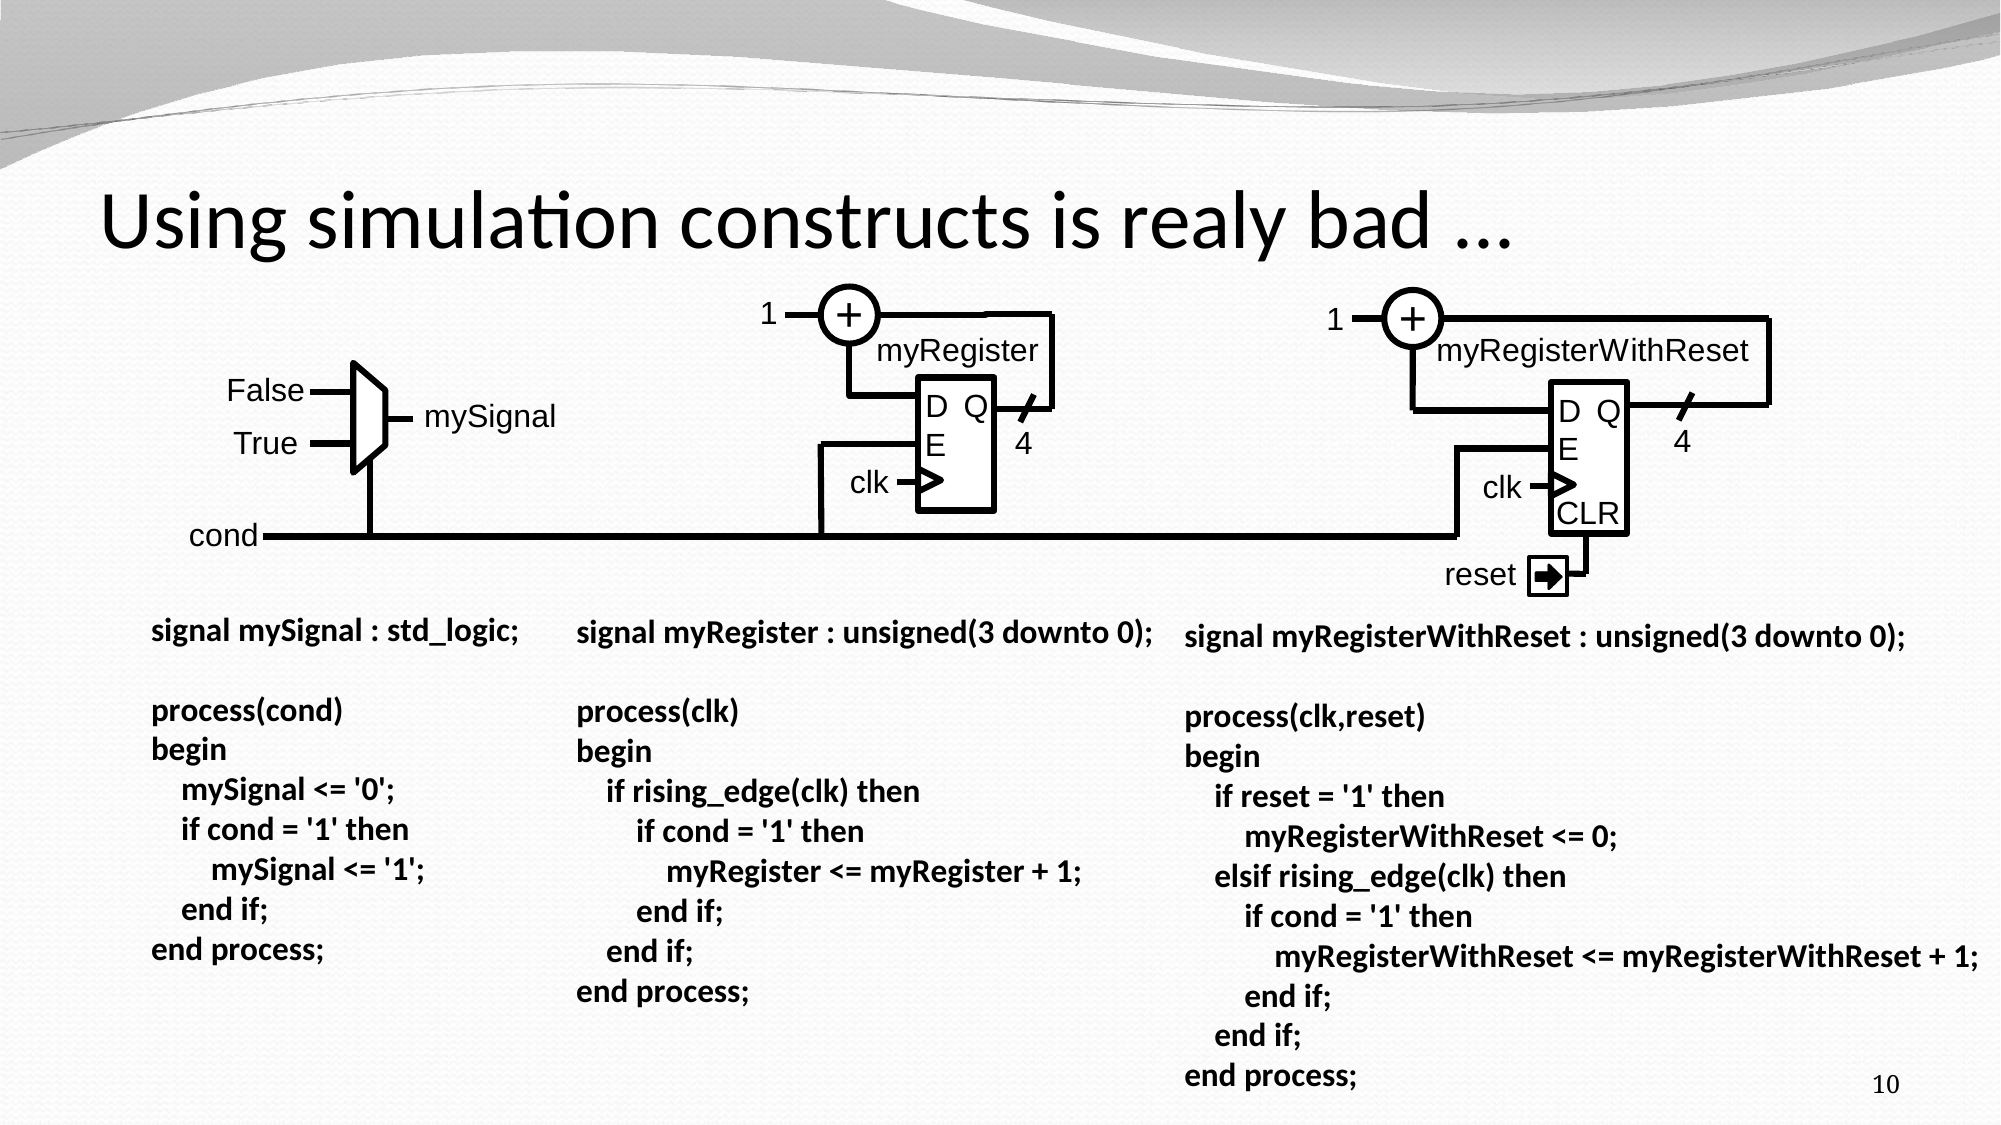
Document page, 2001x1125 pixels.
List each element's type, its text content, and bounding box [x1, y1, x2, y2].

text_box signal myRegister : unsigned(3 downto 0); process(clk) begin if rising_edge(clk) then if cond = '1' then myRegister <= myRegister + 1; end if; end if; end process; [531, 603, 1607, 1027]
text_box signal myRegisterWithReset : unsigned(3 downto 0); process(clk,reset) begin if reset = '1' then myRegisterWithReset <= 0; elsif rising_edge(clk) then if cond = '1' then myRegisterWithReset <= myRegisterWithReset + 1; end if; end if; end process; [1139, 607, 2001, 1117]
text_box signal mySignal : std_logic; process(cond) begin mySignal <= '0'; if cond = '1' then mySignal <= '1'; end if; end process; [106, 600, 674, 1111]
picture [0, 0, 2001, 1125]
title Using simulation constructs is realy bad ... [99, 77, 1969, 266]
